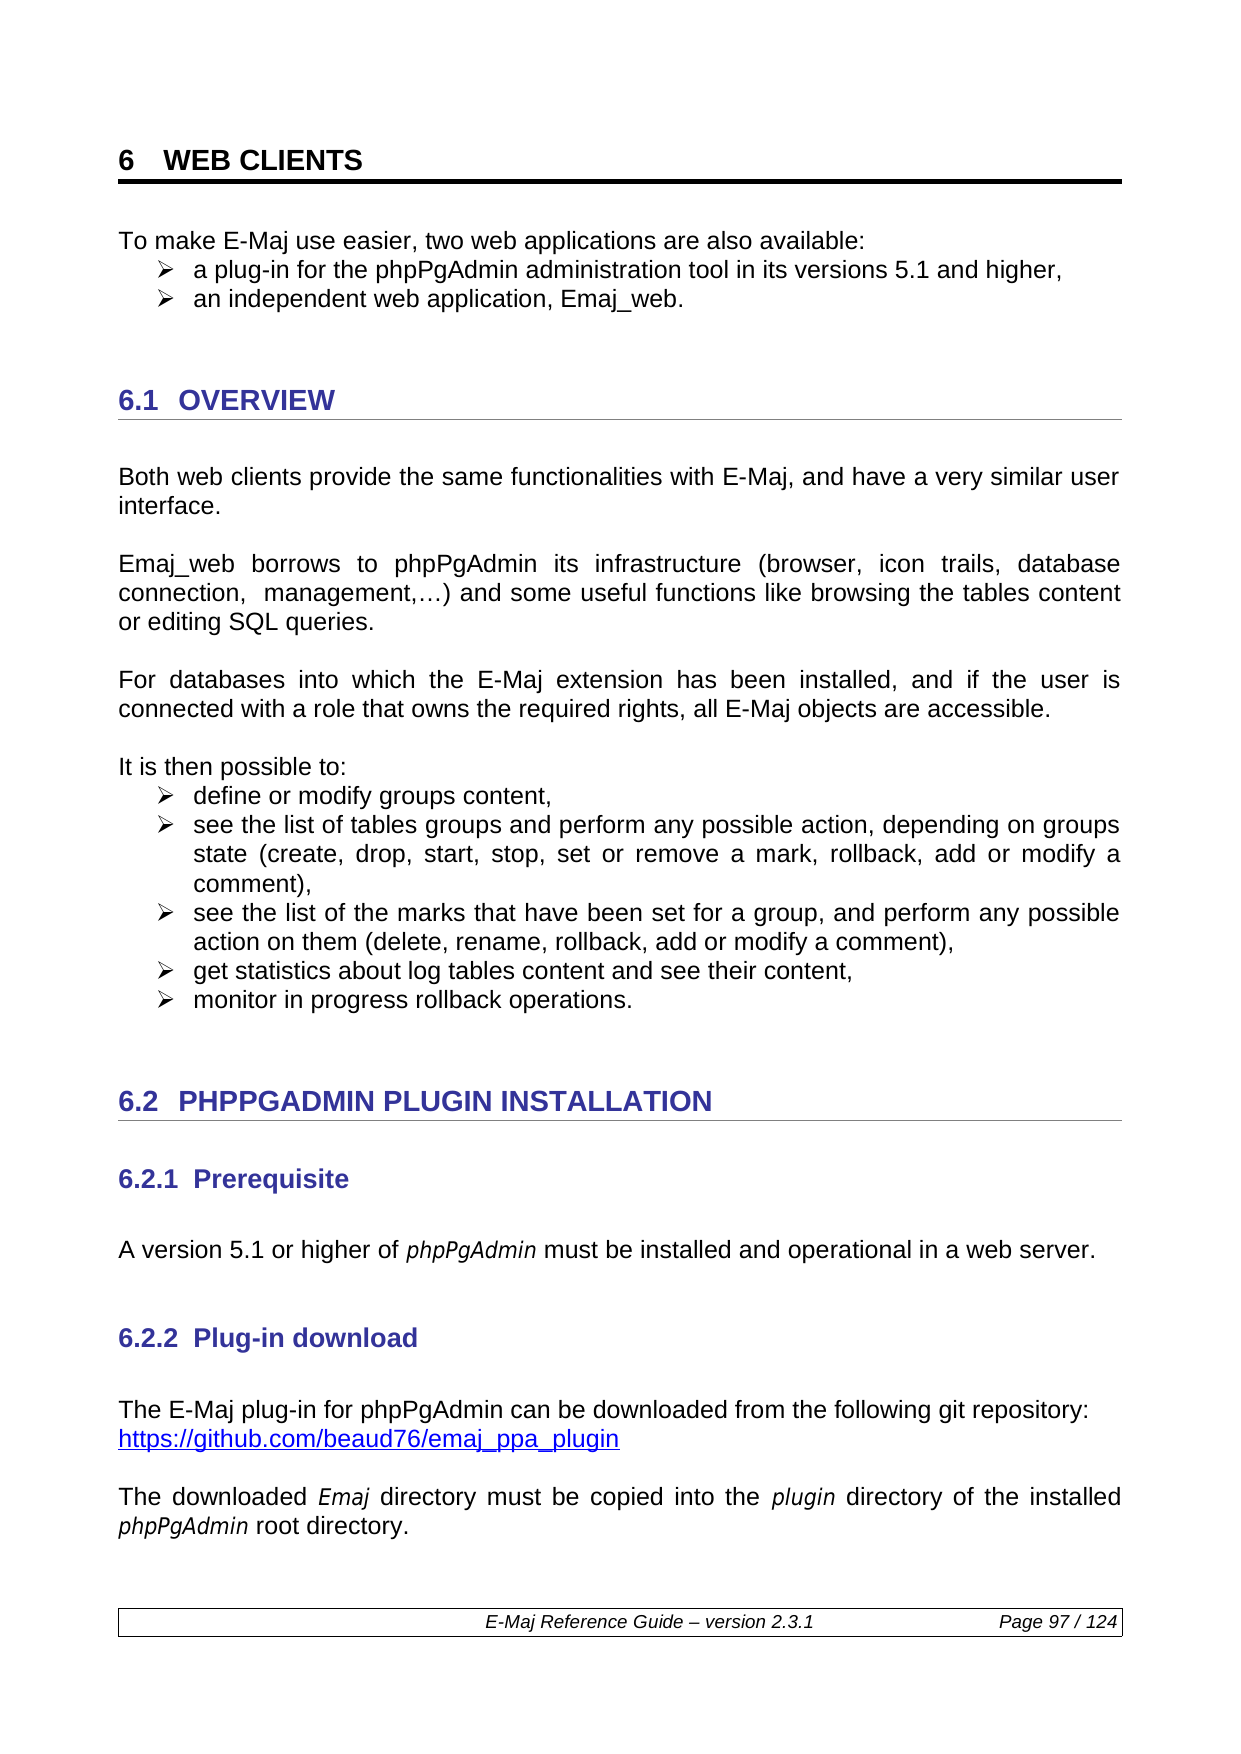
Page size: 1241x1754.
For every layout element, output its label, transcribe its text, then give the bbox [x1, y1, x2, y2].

list a plug-in for the phpPgAdmin administration tool in its versions 5.1 and higher, [156, 254, 1122, 284]
list see the list of tables groups and perform any possible action, depending on groups state (create, drop, start, stop, set or remove a mark, rollback, add or modify a comment), [156, 810, 1122, 897]
list monitor in progress rollback operations. [156, 985, 1122, 1014]
text Emaj_web borrows to phpPgAdmin its infrastructure (browser, icon trails, database connection, management,…) and some useful functions like browsing the tables content or editing SQL queries. [118, 549, 1122, 636]
list see the list of the marks that have been set for a group, and perform any possible action on them (delete, rename, rollback, add or modify a comment), [156, 897, 1122, 956]
subtitle Web clients [118, 143, 1122, 179]
list define or modify groups content, [156, 781, 1122, 810]
text The E-Maj plug-in for phpPgAdmin can be downloaded from the following git repository: [118, 1395, 1122, 1424]
text Both web clients provide the same functionalities with E-Maj, and have a very similar user interface. [118, 462, 1122, 520]
text For databases into which the E-Maj extension has been installed, and if the user is connected with a role that owns the required rights, all E-Maj objects are accessible. [118, 665, 1122, 723]
text It is then possible to: [118, 752, 1122, 781]
subtitle PhpPgAdmin plugin Installation [118, 1084, 1122, 1120]
subtitle Overview [118, 383, 1122, 419]
list an independent web application, Emaj_web. [156, 284, 1122, 313]
text https://github.com/beaud76/emaj_ppa_plugin [118, 1424, 1122, 1453]
text The downloaded Emaj directory must be copied into the plugin directory of the installed phpPgAdmin root directory. [118, 1482, 1122, 1540]
list get statistics about log tables content and see their content, [156, 956, 1122, 985]
text A version 5.1 or higher of phpPgAdmin must be installed and operational in a web server. [118, 1235, 1122, 1264]
subtitle Plug-in download [118, 1322, 1122, 1353]
text To make E-Maj use easier, two web applications are also available: [118, 226, 1122, 254]
subtitle Prerequisite [118, 1163, 1122, 1194]
